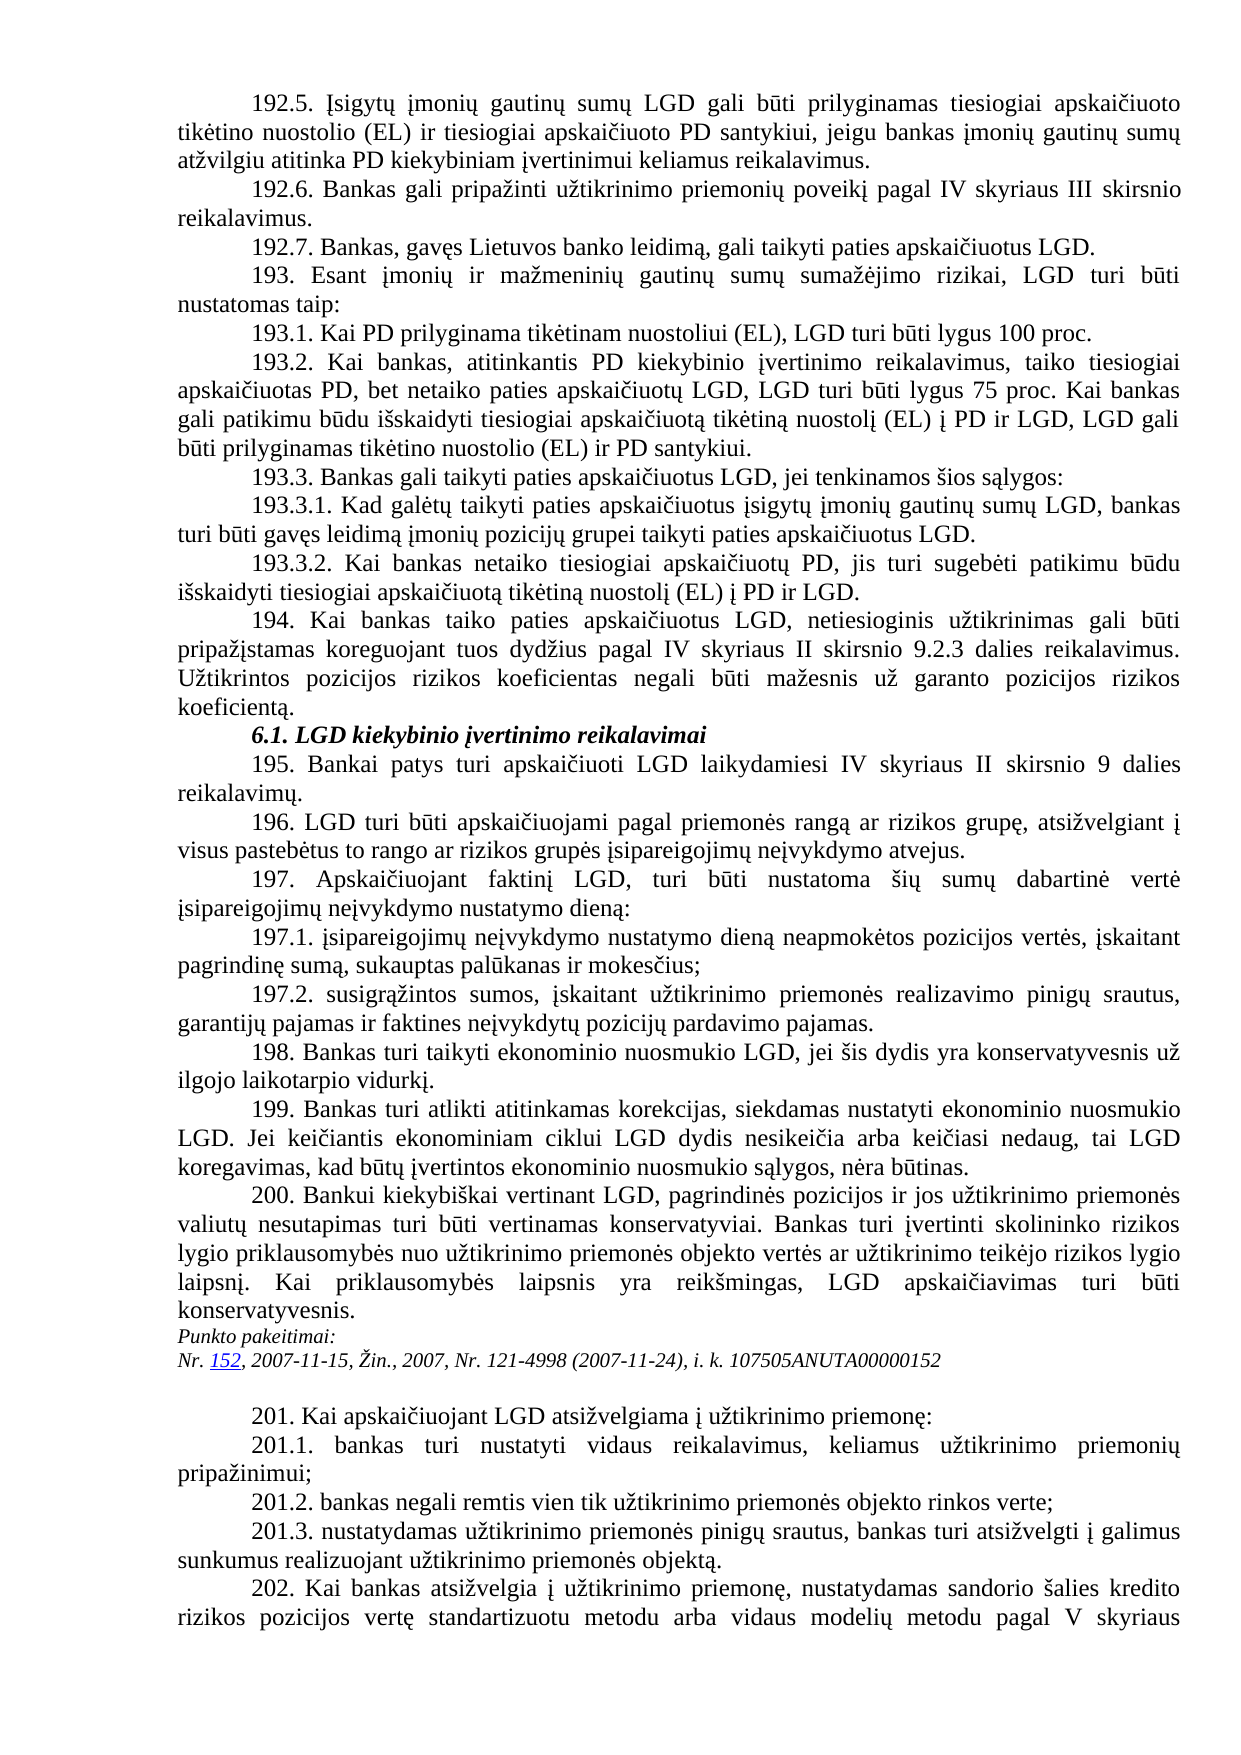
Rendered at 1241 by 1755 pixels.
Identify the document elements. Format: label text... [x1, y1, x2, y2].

text 6.1. LGD kiekybinio įvertinimo reikalavimai [177, 720, 1181, 749]
text 197. Apskaičiuojant faktinį LGD, turi būti nustatoma šių sumų dabartinė vertė įsipareigojimų neįvykdymo nustatymo dieną: [177, 864, 1181, 922]
text 198. Bankas turi taikyti ekonominio nuosmukio LGD, jei šis dydis yra konservatyvesnis už ilgojo laikotarpio vidurkį. [177, 1037, 1181, 1094]
text 200. Bankui kiekybiškai vertinant LGD, pagrindinės pozicijos ir jos užtikrinimo priemonės valiutų nesutapimas turi būti vertinamas konservatyviai. Bankas turi įvertinti skolininko rizikos lygio priklausomybės nuo užtikrinimo priemonės objekto vertės ar užtikrinimo teikėjo rizikos lygio laipsnį. Kai priklausomybės laipsnis yra reikšmingas, LGD apskaičiavimas turi būti konservatyvesnis. [177, 1180, 1181, 1324]
text 193.2. Kai bankas, atitinkantis PD kiekybinio įvertinimo reikalavimus, taiko tiesiogiai apskaičiuotas PD, bet netaiko paties apskaičiuotų LGD, LGD turi būti lygus 75 proc. Kai bankas gali patikimu būdu išskaidyti tiesiogiai apskaičiuotą tikėtiną nuostolį (EL) į PD ir LGD, LGD gali būti prilyginamas tikėtino nuostolio (EL) ir PD santykiui. [177, 347, 1181, 462]
text 193. Esant įmonių ir mažmeninių gautinų sumų sumažėjimo rizikai, LGD turi būti nustatomas taip: [177, 260, 1181, 318]
text 202. Kai bankas atsižvelgia į užtikrinimo priemonę, nustatydamas sandorio šalies kredito rizikos pozicijos vertę standartizuotu metodu arba vidaus modelių metodu pagal V skyriaus [177, 1573, 1181, 1631]
text 193.3.1. Kad galėtų taikyti paties apskaičiuotus įsigytų įmonių gautinų sumų LGD, bankas turi būti gavęs leidimą įmonių pozicijų grupei taikyti paties apskaičiuotus LGD. [177, 490, 1181, 548]
text Nr. 152, 2007-11-15, Žin., 2007, Nr. 121-4998 (2007-11-24), i. k. 107505ANUTA00000152 [177, 1348, 1181, 1372]
text 192.6. Bankas gali pripažinti užtikrinimo priemonių poveikį pagal IV skyriaus III skirsnio reikalavimus. [177, 174, 1181, 232]
text 194. Kai bankas taiko paties apskaičiuotus LGD, netiesioginis užtikrinimas gali būti pripažįstamas koreguojant tuos dydžius pagal IV skyriaus II skirsnio 9.2.3 dalies reikalavimus. Užtikrintos pozicijos rizikos koeficientas negali būti mažesnis už garanto pozicijos rizikos koeficientą. [177, 605, 1181, 720]
text 193.3.2. Kai bankas netaiko tiesiogiai apskaičiuotų PD, jis turi sugebėti patikimu būdu išskaidyti tiesiogiai apskaičiuotą tikėtiną nuostolį (EL) į PD ir LGD. [177, 548, 1181, 605]
text 192.7. Bankas, gavęs Lietuvos banko leidimą, gali taikyti paties apskaičiuotus LGD. [177, 232, 1181, 260]
text 201.1. bankas turi nustatyti vidaus reikalavimus, keliamus užtikrinimo priemonių pripažinimui; [177, 1430, 1181, 1487]
text 192.5. Įsigytų įmonių gautinų sumų LGD gali būti prilyginamas tiesiogiai apskaičiuoto tikėtino nuostolio (EL) ir tiesiogiai apskaičiuoto PD santykiui, jeigu bankas įmonių gautinų sumų atžvilgiu atitinka PD kiekybiniam įvertinimui keliamus reikalavimus. [177, 88, 1181, 174]
text 193.3. Bankas gali taikyti paties apskaičiuotus LGD, jei tenkinamos šios sąlygos: [177, 462, 1181, 490]
text 199. Bankas turi atlikti atitinkamas korekcijas, siekdamas nustatyti ekonominio nuosmukio LGD. Jei keičiantis ekonominiam ciklui LGD dydis nesikeičia arba keičiasi nedaug, tai LGD koregavimas, kad būtų įvertintos ekonominio nuosmukio sąlygos, nėra būtinas. [177, 1094, 1181, 1180]
text 197.2. susigrąžintos sumos, įskaitant užtikrinimo priemonės realizavimo pinigų srautus, garantijų pajamas ir faktines neįvykdytų pozicijų pardavimo pajamas. [177, 979, 1181, 1037]
text Punkto pakeitimai: [177, 1324, 1181, 1348]
text 193.1. Kai PD prilyginama tikėtinam nuostoliui (EL), LGD turi būti lygus 100 proc. [177, 318, 1181, 347]
text 196. LGD turi būti apskaičiuojami pagal priemonės rangą ar rizikos grupę, atsižvelgiant į visus pastebėtus to rango ar rizikos grupės įsipareigojimų neįvykdymo atvejus. [177, 807, 1181, 864]
text 201. Kai apskaičiuojant LGD atsižvelgiama į užtikrinimo priemonę: [177, 1401, 1181, 1430]
text 201.2. bankas negali remtis vien tik užtikrinimo priemonės objekto rinkos verte; [177, 1487, 1181, 1516]
text 201.3. nustatydamas užtikrinimo priemonės pinigų srautus, bankas turi atsižvelgti į galimus sunkumus realizuojant užtikrinimo priemonės objektą. [177, 1516, 1181, 1573]
text 197.1. įsipareigojimų neįvykdymo nustatymo dieną neapmokėtos pozicijos vertės, įskaitant pagrindinę sumą, sukauptas palūkanas ir mokesčius; [177, 922, 1181, 979]
text 195. Bankai patys turi apskaičiuoti LGD laikydamiesi IV skyriaus II skirsnio 9 dalies reikalavimų. [177, 749, 1181, 807]
